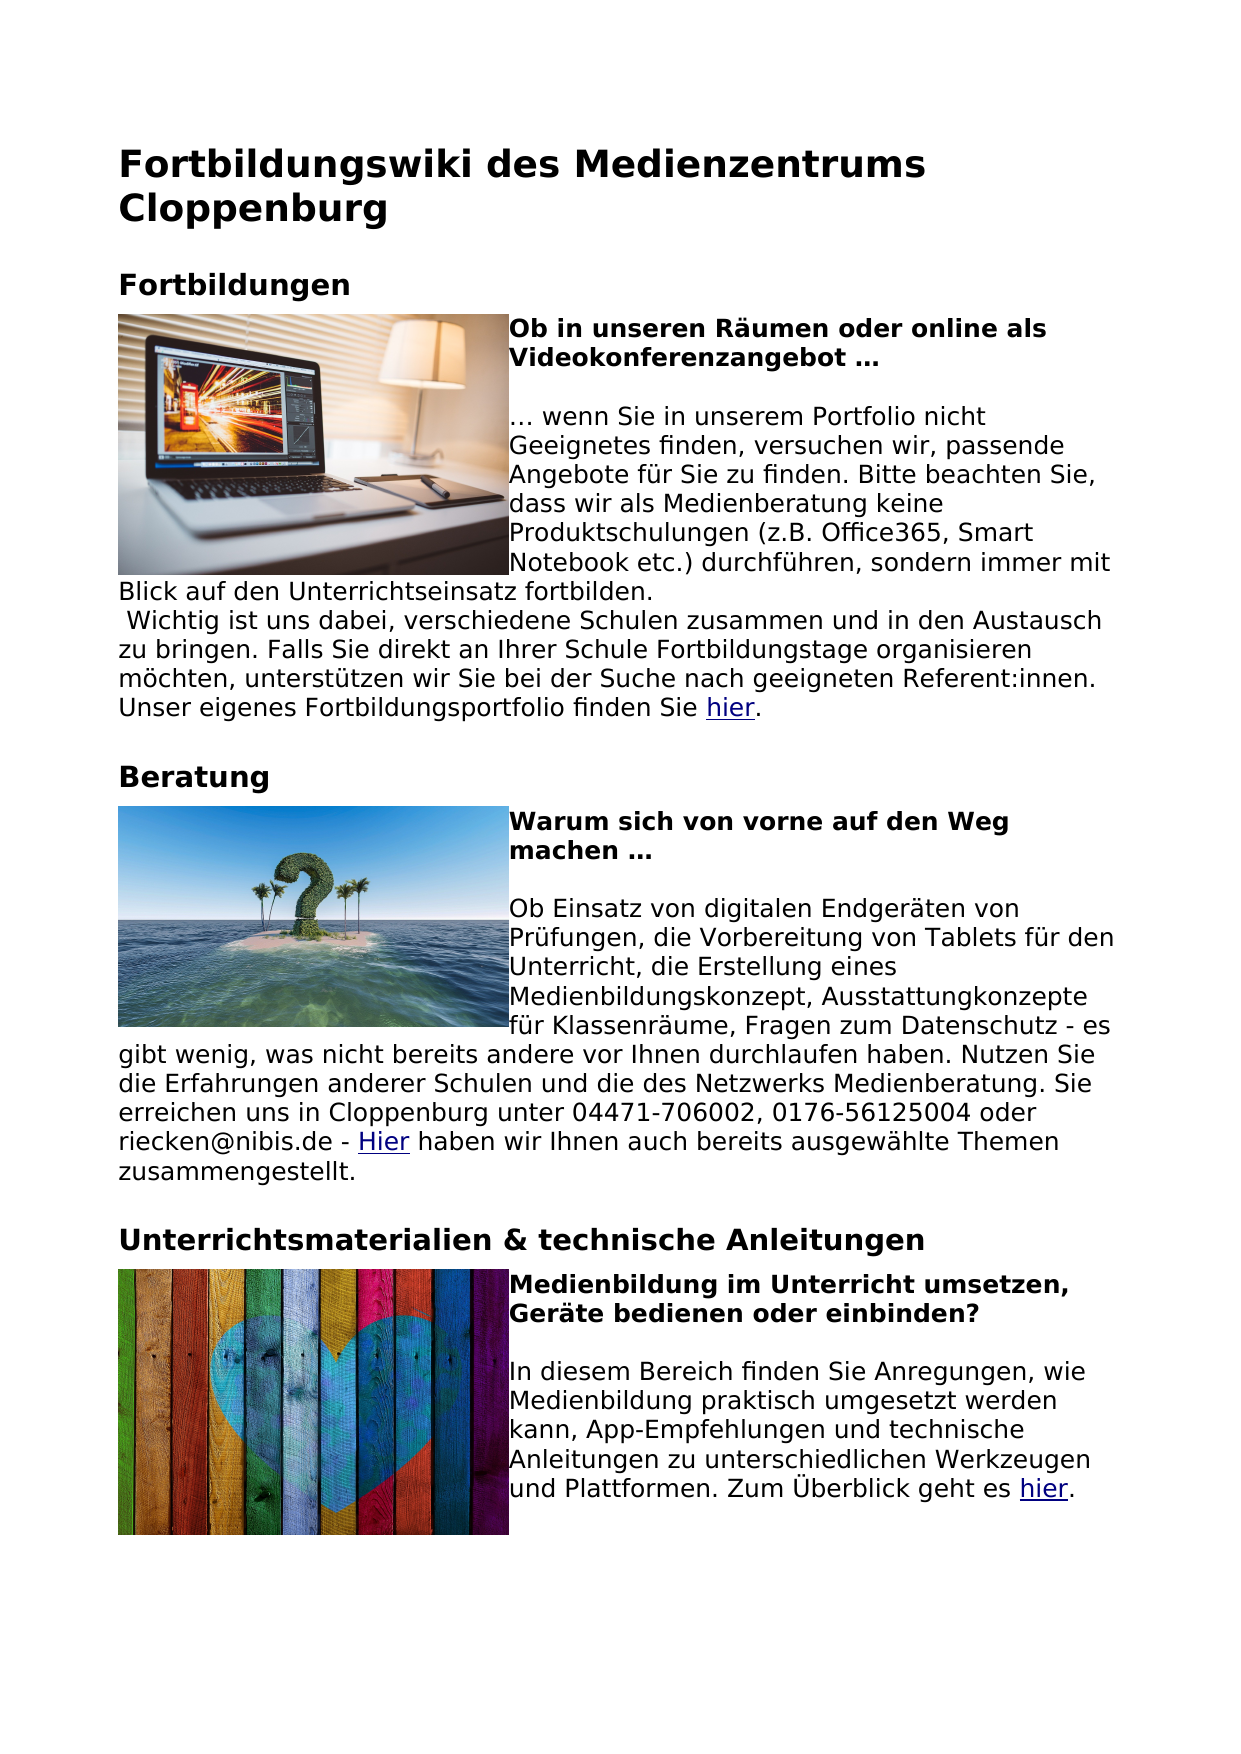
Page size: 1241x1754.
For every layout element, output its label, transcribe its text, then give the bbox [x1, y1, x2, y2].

picture [118, 1269, 509, 1535]
subtitle Fortbildungswiki des Medienzentrums Cloppenburg [118, 143, 1122, 230]
subtitle Unterrichtsmaterialien & technische Anleitungen [118, 1223, 1122, 1257]
text Warum sich von vorne auf den Weg machen … Ob Einsatz von digitalen Endgeräten von Prüfungen, die Vorbereitung von Tablets für den Unterricht, die Erstellung eines Medienbildungskonzept, Ausstattungkonzepte für Klassenräume, Fragen zum Datenschutz - es gibt wenig, was nicht bereits andere vor Ihnen durchlaufen haben. Nutzen Sie die Erfahrungen anderer Schulen und die des Netzwerks Medienberatung. Sie erreichen uns in Cloppenburg unter 04471-706002, 0176-56125004 oder riecken@nibis.de - Hier haben wir Ihnen auch bereits ausgewählte Themen zusammengestellt. [118, 807, 1122, 1186]
picture [118, 806, 509, 1027]
subtitle Beratung [118, 760, 1122, 794]
picture [443, 1507, 449, 1517]
text Ob in unseren Räumen oder online als Videokonferenzangebot … … wenn Sie in unserem Portfolio nicht Geeignetes finden, versuchen wir, passende Angebote für Sie zu finden. Bitte beachten Sie, dass wir als Medienberatung keine Produktschulungen (z.B. Office365, Smart Notebook etc.) durchführen, sondern immer mit Blick auf den Unterrichtseinsatz fortbilden. Wichtig ist uns dabei, verschiedene Schulen zusammen und in den Austausch zu bringen. Falls Sie direkt an Ihrer Schule Fortbildungstage organisieren möchten, unterstützen wir Sie bei der Suche nach geeigneten Referent:innen. Unser eigenes Fortbildungsportfolio finden Sie hier. [118, 314, 1122, 723]
picture [118, 314, 509, 575]
subtitle Fortbildungen [118, 268, 1122, 302]
text Medienbildung im Unterricht umsetzen, Geräte bedienen oder einbinden? In diesem Bereich finden Sie Anregungen, wie Medienbildung praktisch umgesetzt werden kann, App-Empfehlungen und technische Anleitungen zu unterschiedlichen Werkzeugen und Plattformen. Zum Überblick geht es hier. [509, 1270, 1122, 1503]
